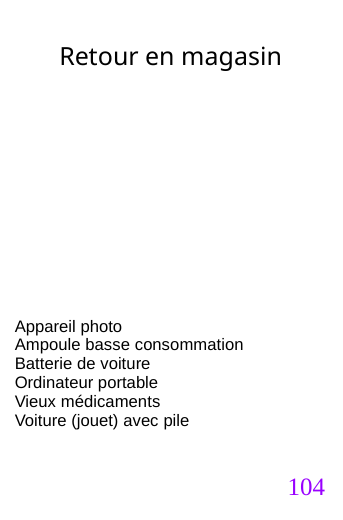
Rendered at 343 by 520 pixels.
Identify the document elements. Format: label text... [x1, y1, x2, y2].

text_box Appareil photo Ampoule basse consommation Batterie de voiture Ordinateur portable Vieux médicaments Voiture (jouet) avec pile [0, 309, 299, 473]
picture [31, 30, 311, 340]
